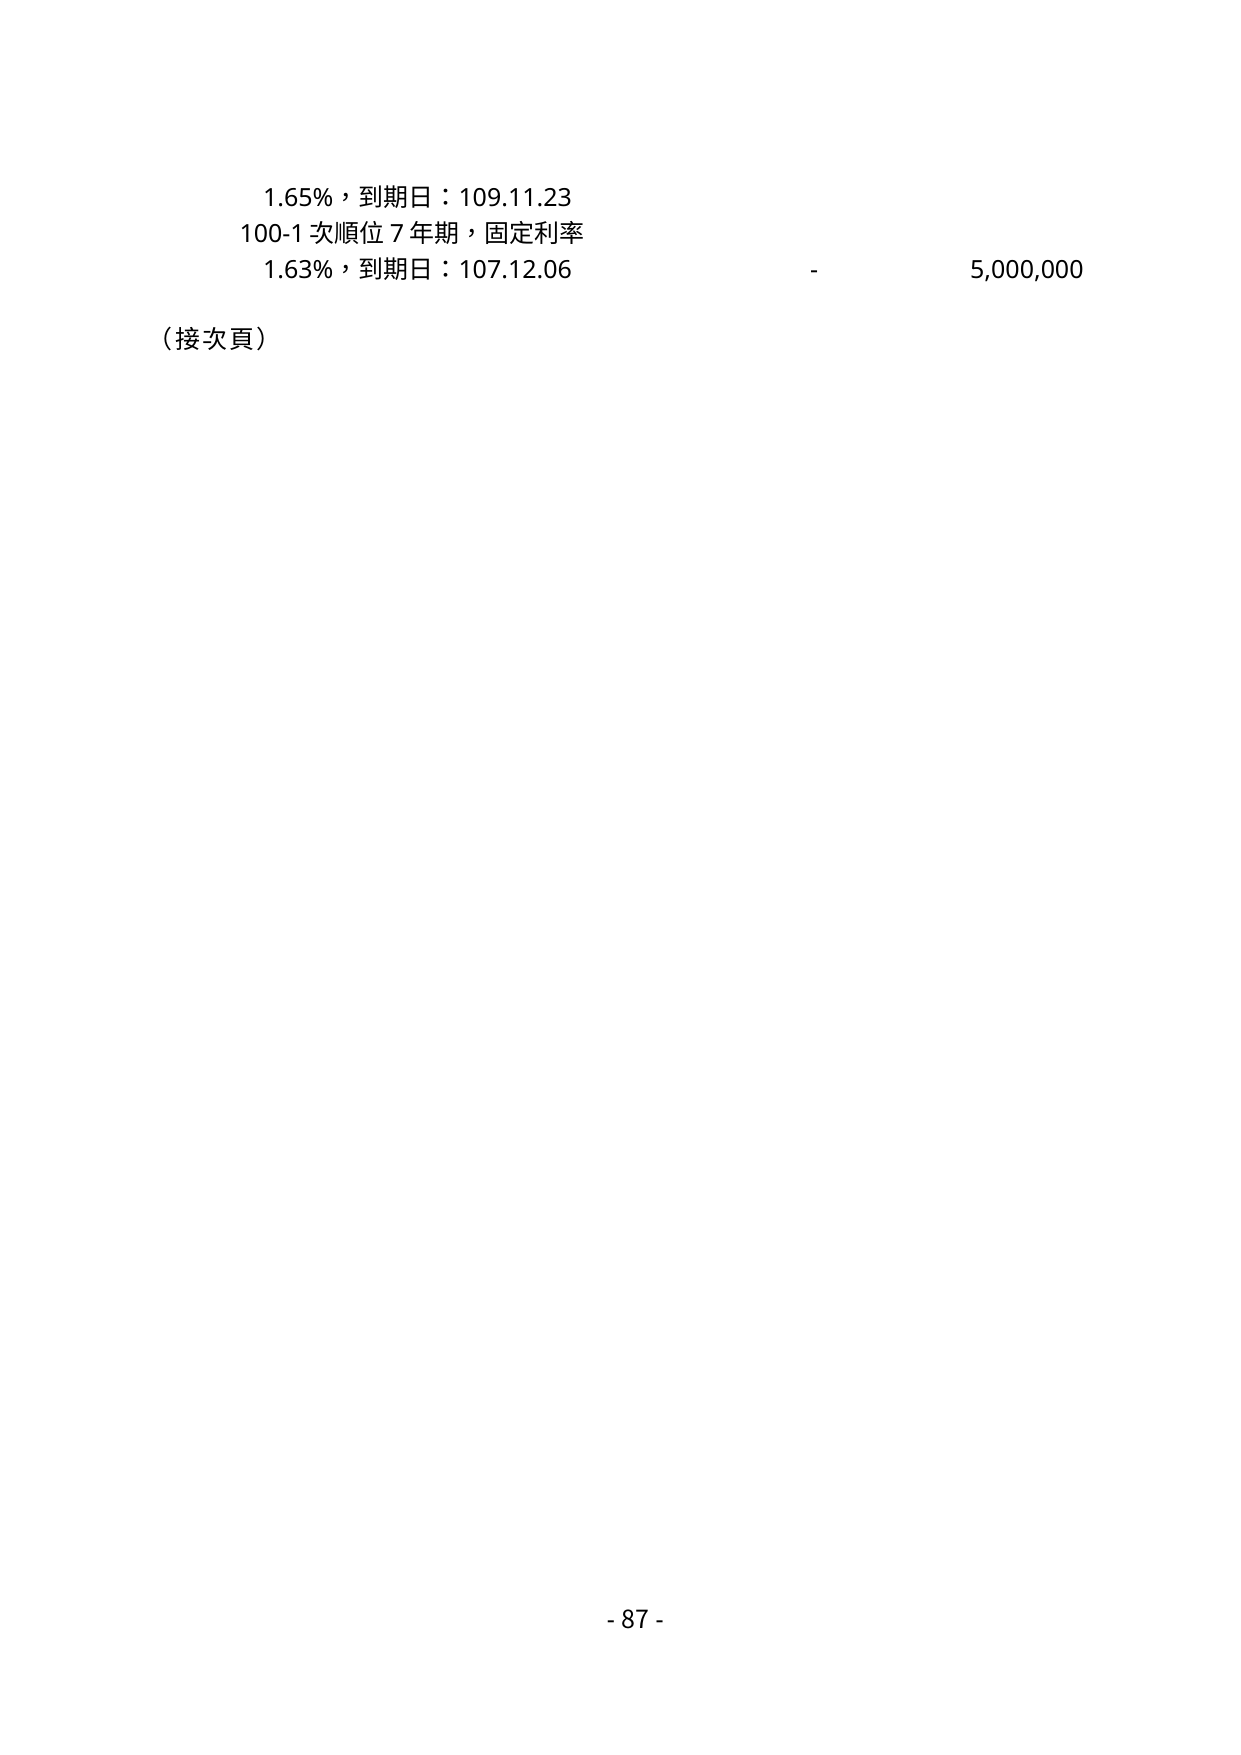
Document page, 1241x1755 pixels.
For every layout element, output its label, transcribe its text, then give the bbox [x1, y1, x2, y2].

table_cell [856, 214, 915, 286]
table_cell [915, 177, 1122, 213]
table_cell 100-1次順位7年期，固定利率1.63%，到期日：107.12.06 [236, 214, 591, 286]
text （接次頁） [148, 320, 1122, 356]
table_cell - [650, 214, 856, 286]
table_cell [650, 177, 856, 213]
table_cell [856, 177, 915, 213]
table_cell 5,000,000 [915, 214, 1122, 286]
table_cell [591, 177, 649, 213]
table_cell [591, 214, 649, 286]
table_cell 1.65%，到期日：109.11.23 [236, 177, 591, 213]
